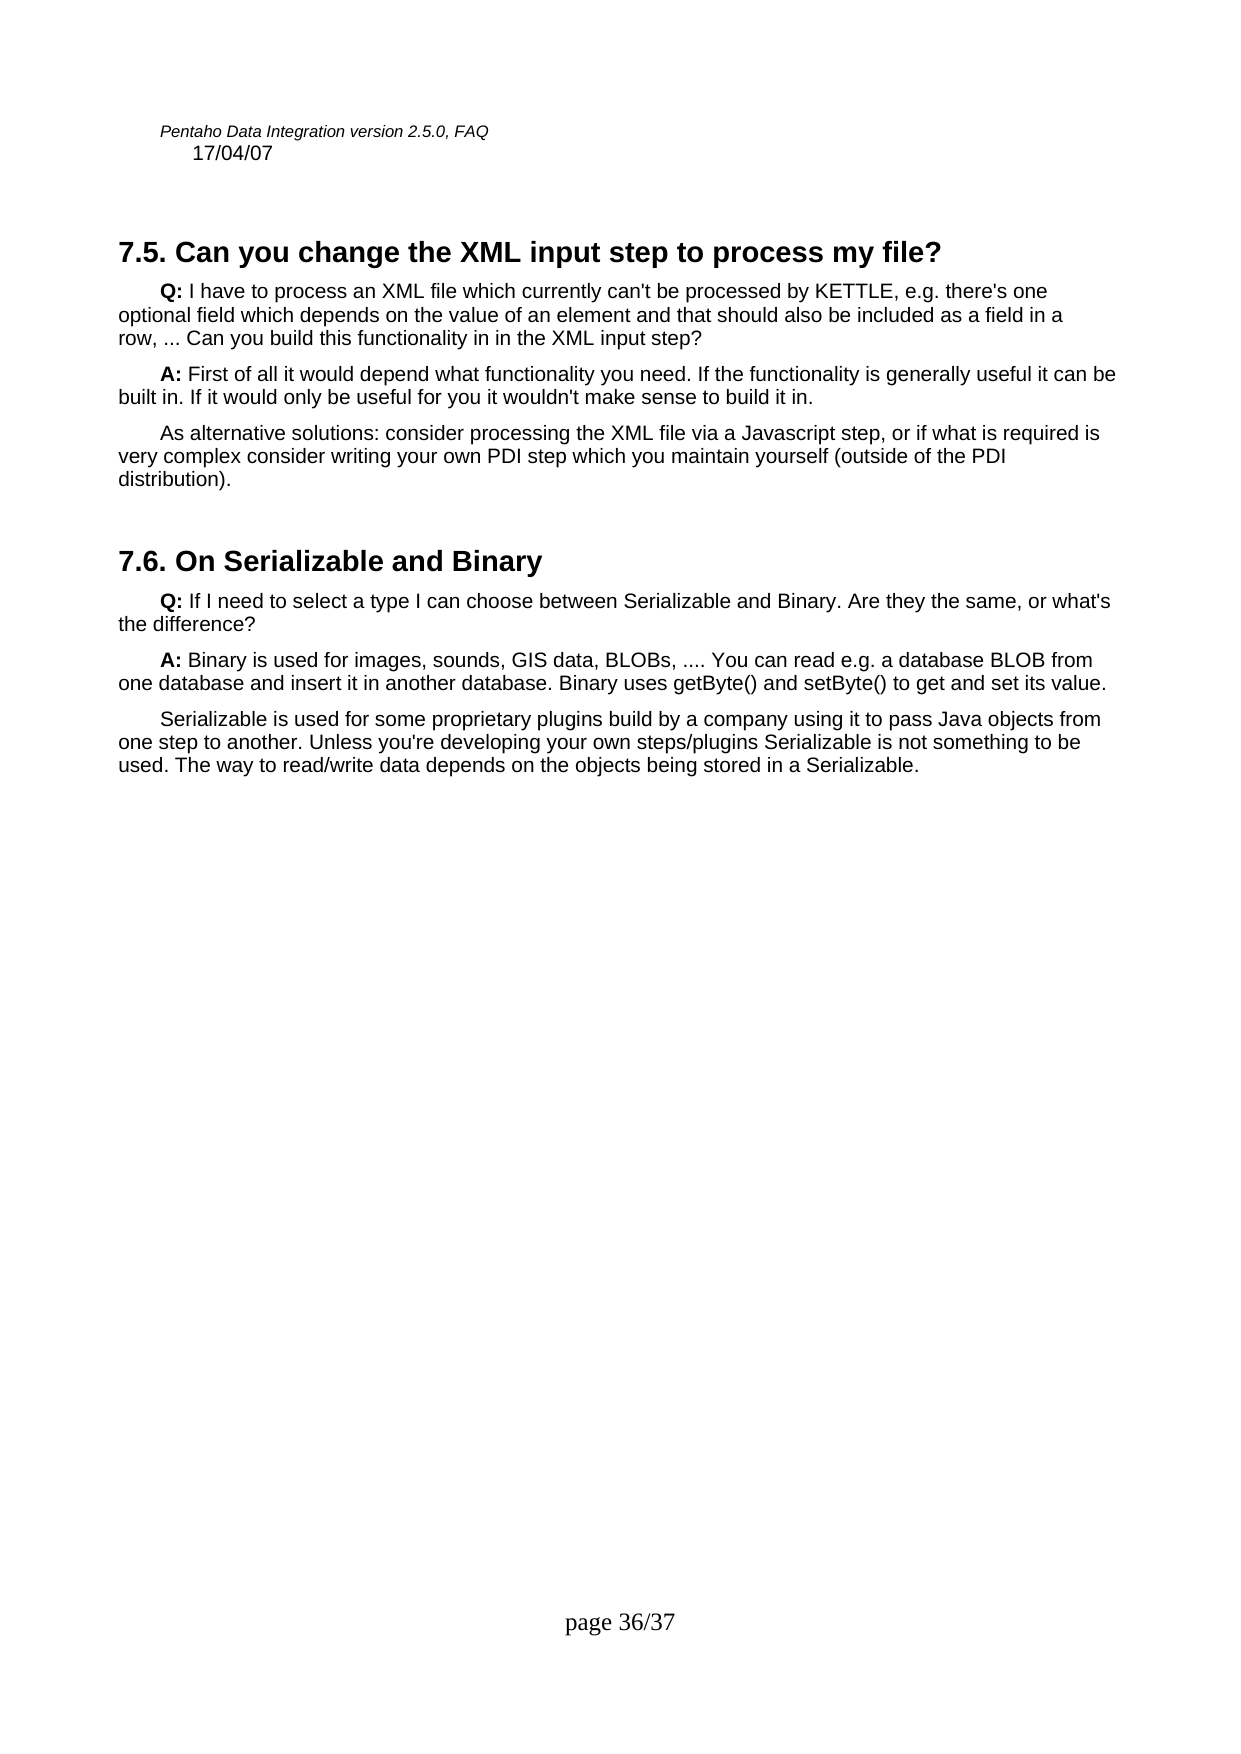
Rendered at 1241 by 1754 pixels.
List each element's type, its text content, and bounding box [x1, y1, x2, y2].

text Q: I have to process an XML file which currently can't be processed by KETTLE, e.g. there's one optional field which depends on the value of an element and that should also be included as a field in a row, ... Can you build this functionality in in the XML input step? [118, 280, 1122, 350]
text Serializable is used for some proprietary plugins build by a company using it to pass Java objects from one step to another. Unless you're developing your own steps/plugins Serializable is not something to be used. The way to read/write data depends on the objects being stored in a Serializable. [118, 707, 1122, 777]
text Q: If I need to select a type I can choose between Serializable and Binary. Are they the same, or what's the difference? [118, 589, 1122, 636]
subtitle On Serializable and Binary [118, 545, 1122, 578]
text A: Binary is used for images, sounds, GIS data, BLOBs, .... You can read e.g. a database BLOB from one database and insert it in another database. Binary uses getByte() and setByte() to get and set its value. [118, 648, 1122, 695]
subtitle Can you change the XML input step to process my file? [118, 236, 1122, 268]
text As alternative solutions: consider processing the XML file via a Javascript step, or if what is required is very complex consider writing your own PDI step which you maintain yourself (outside of the PDI distribution). [118, 421, 1122, 491]
text A: First of all it would depend what functionality you need. If the functionality is generally useful it can be built in. If it would only be useful for you it wouldn't make sense to build it in. [118, 362, 1122, 409]
